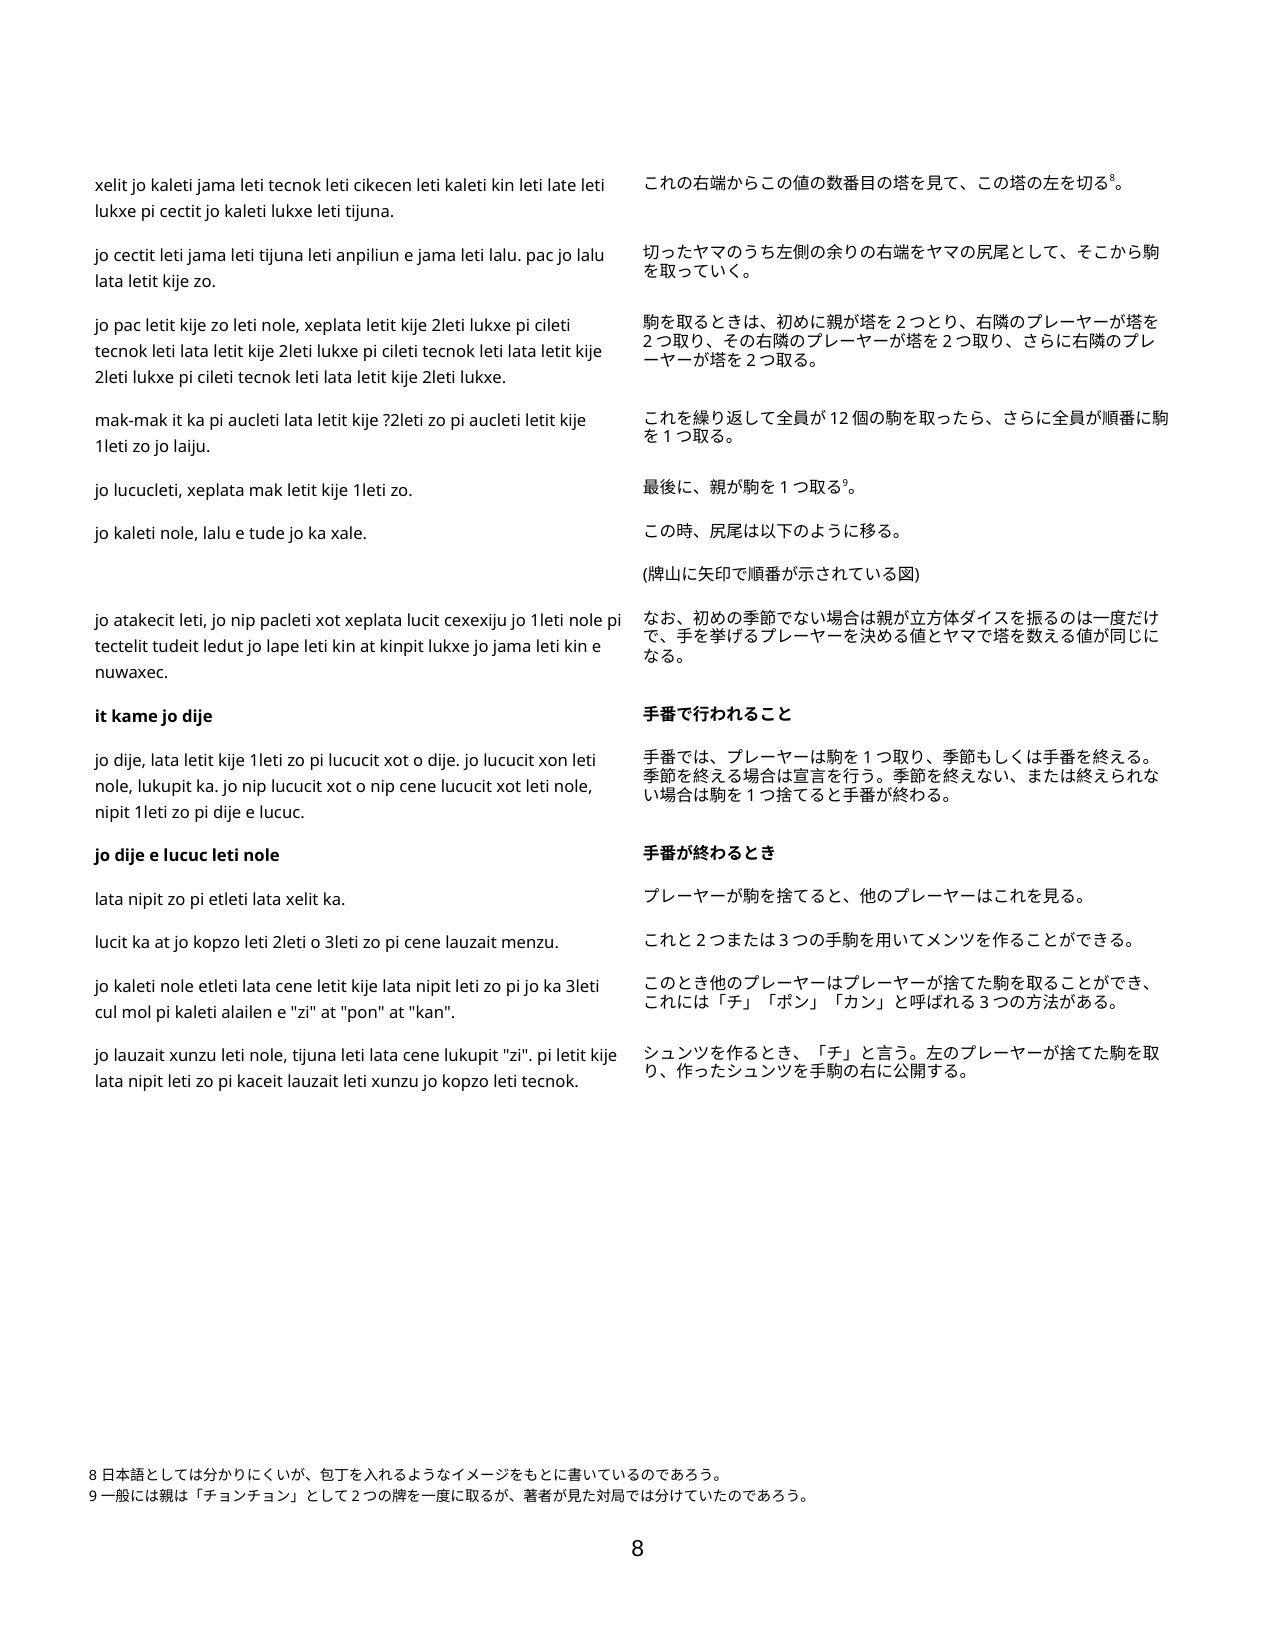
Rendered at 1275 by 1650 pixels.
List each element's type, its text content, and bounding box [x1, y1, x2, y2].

table_cell これを繰り返して全員が12個の駒を取ったら、さらに全員が順番に駒を1つ取る。 [632, 398, 1182, 468]
table_cell なお、初めの季節でない場合は親が立方体ダイスを振るのは一度だけで、手を挙げるプレーヤーを決める値とヤマで塔を数える値が同じになる。 [632, 599, 1182, 694]
table_cell 手番が終わるとき [632, 833, 1182, 877]
table_cell [84, 555, 632, 598]
table_cell この時、尻尾は以下のように移る。 [632, 511, 1182, 555]
table_cell 最後に、親が駒を1つ取る。 [632, 468, 1182, 511]
table_cell これと2つまたは3つの手駒を用いてメンツを作ることができる。 [632, 920, 1182, 964]
table_cell jo lucucleti, xeplata mak letit kije 1leti zo. [84, 468, 632, 511]
table_cell これの右端からこの値の数番目の塔を見て、この塔の左を切る。 [632, 164, 1182, 233]
table_cell lucit ka at jo kopzo leti 2leti o 3leti zo pi cene lauzait menzu. [84, 920, 632, 964]
table_cell it kame jo dije [84, 694, 632, 738]
table_cell xelit jo kaleti jama leti tecnok leti cikecen leti kaleti kin leti late leti lukxe pi cectit jo kaleti lukxe leti tijuna. [84, 164, 632, 233]
table_cell このとき他のプレーヤーはプレーヤーが捨てた駒を取ることができ、これには「チ」「ポン」「カン」と呼ばれる3つの方法がある。 [632, 964, 1182, 1033]
table_cell jo pac letit kije zo leti nole, xeplata letit kije 2leti lukxe pi cileti tecnok leti lata letit kije 2leti lukxe pi cileti tecnok leti lata letit kije 2leti lukxe pi cileti tecnok leti lata letit kije 2leti lukxe. [84, 303, 632, 398]
table_cell jo kaleti nole etleti lata cene letit kije lata nipit leti zo pi jo ka 3leti cul mol pi kaleti alailen e "zi" at "pon" at "kan". [84, 964, 632, 1033]
table_cell 駒を取るときは、初めに親が塔を2つとり、右隣のプレーヤーが塔を2つ取り、その右隣のプレーヤーが塔を2つ取り、さらに右隣のプレーヤーが塔を2つ取る。 [632, 303, 1182, 398]
table_cell 切ったヤマのうち左側の余りの右端をヤマの尻尾として、そこから駒を取っていく。 [632, 233, 1182, 303]
table_cell mak-mak it ka pi aucleti lata letit kije ?2leti zo pi aucleti letit kije 1leti zo jo laiju. [84, 398, 632, 468]
table_cell jo atakecit leti, jo nip pacleti xot xeplata lucit cexexiju jo 1leti nole pi tectelit tudeit ledut jo lape leti kin at kinpit lukxe jo jama leti kin e nuwaxec. [84, 599, 632, 694]
table_cell jo cectit leti jama leti tijuna leti anpiliun e jama leti lalu. pac jo lalu lata letit kije zo. [84, 233, 632, 303]
table_cell jo dije, lata letit kije 1leti zo pi lucucit xot o dije. jo lucucit xon leti nole, lukupit ka. jo nip lucucit xot o nip cene lucucit xot leti nole, nipit 1leti zo pi dije e lucuc. [84, 738, 632, 833]
table_cell lata nipit zo pi etleti lata xelit ka. [84, 877, 632, 920]
table_cell シュンツを作るとき、「チ」と言う。左のプレーヤーが捨てた駒を取り、作ったシュンツを手駒の右に公開する。 [632, 1034, 1182, 1103]
table_cell 手番では、プレーヤーは駒を1つ取り、季節もしくは手番を終える。季節を終える場合は宣言を行う。季節を終えない、または終えられない場合は駒を1つ捨てると手番が終わる。 [632, 738, 1182, 833]
table_cell jo lauzait xunzu leti nole, tijuna leti lata cene lukupit "zi". pi letit kije lata nipit leti zo pi kaceit lauzait leti xunzu jo kopzo leti tecnok. [84, 1034, 632, 1103]
table_cell (牌山に矢印で順番が示されている図) [632, 555, 1182, 598]
table_cell jo dije e lucuc leti nole [84, 833, 632, 877]
table_cell jo kaleti nole, lalu e tude jo ka xale. [84, 511, 632, 555]
table_cell 手番で行われること [632, 694, 1182, 738]
table_cell プレーヤーが駒を捨てると、他のプレーヤーはこれを見る。 [632, 877, 1182, 920]
